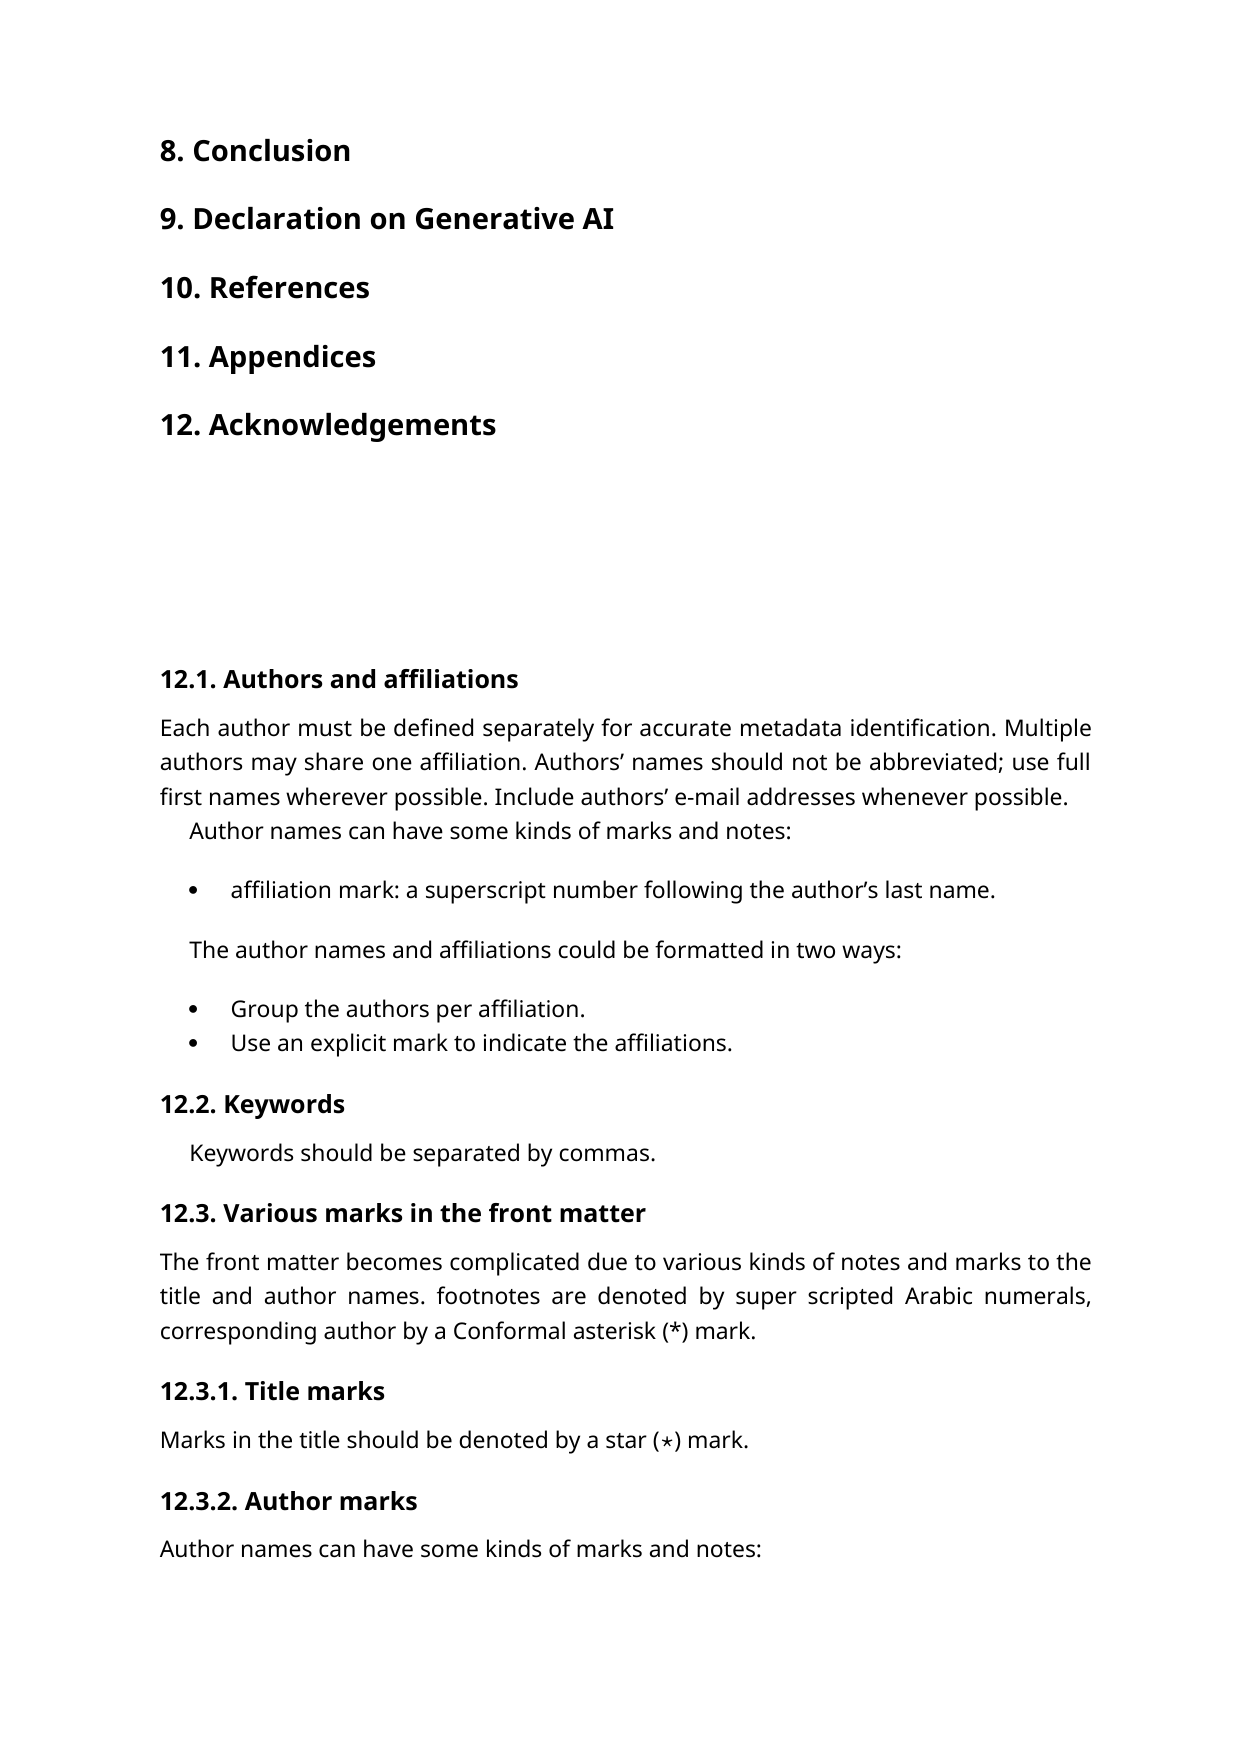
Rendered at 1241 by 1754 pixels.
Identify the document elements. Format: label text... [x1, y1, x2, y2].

subtitle Acknowledgements [159, 404, 1093, 444]
list affiliation mark: a superscript number following the author’s last name. [189, 874, 1093, 906]
subtitle References [159, 267, 1093, 307]
subtitle Author marks [159, 1483, 1093, 1517]
list Group the authors per affiliation. [189, 993, 1093, 1024]
text Marks in the title should be denoted by a star (⋆) mark. [159, 1424, 1093, 1455]
subtitle Declaration on Generative AI [159, 198, 1093, 238]
subtitle Authors and affiliations [159, 662, 1093, 696]
text The author names and affiliations could be formatted in two ways: [159, 934, 1093, 965]
text Author names can have some kinds of marks and notes: [159, 815, 1093, 846]
subtitle Conclusion [159, 130, 1093, 169]
list Use an explicit mark to indicate the affiliations. [189, 1027, 1093, 1059]
subtitle Various marks in the front matter [159, 1196, 1093, 1230]
subtitle Appendices [159, 336, 1093, 376]
text Each author must be defined separately for accurate metadata identification. Multiple authors may share one affiliation. Authors’ names should not be abbreviated; use full first names wherever possible. Include authors’ e-mail addresses whenever possible. [159, 712, 1093, 812]
text The front matter becomes complicated due to various kinds of notes and marks to the title and author names. footnotes are denoted by super scripted Arabic numerals, corresponding author by a Conformal asterisk (*) mark. [159, 1246, 1093, 1346]
text Keywords should be separated by commas. [159, 1137, 1093, 1168]
text Author names can have some kinds of marks and notes: [159, 1533, 1093, 1564]
subtitle Title marks [159, 1374, 1093, 1408]
subtitle Keywords [159, 1087, 1093, 1121]
